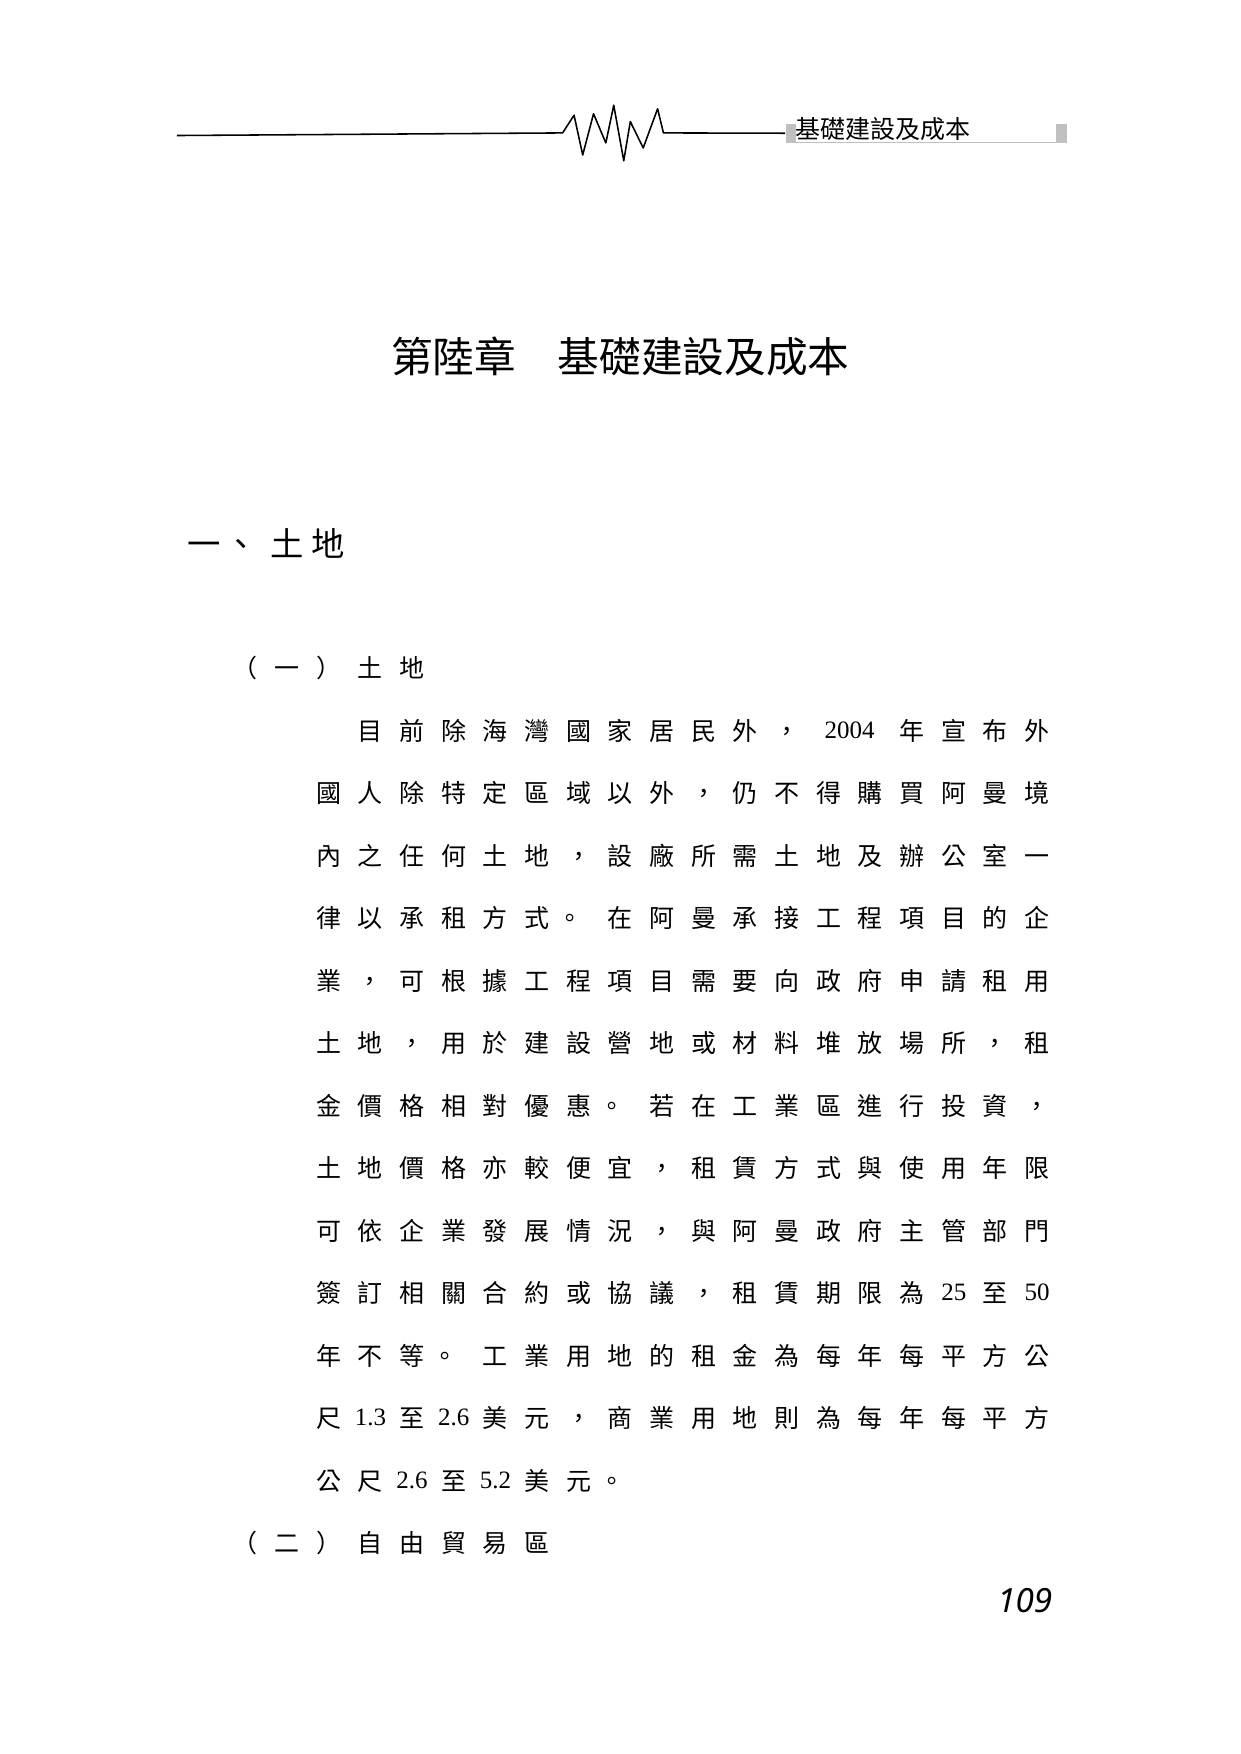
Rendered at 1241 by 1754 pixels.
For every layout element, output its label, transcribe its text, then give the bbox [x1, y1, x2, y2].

text 目前除海灣國家居民外，2004年宣布外國人除特定區域以外，仍不得購買阿曼境內之任何土地，設廠所需土地及辦公室一律以承租方式。在阿曼承接工程項目的企業，可根據工程項目需要向政府申請租用土地，用於建設營地或材料堆放場所，租金價格相對優惠。若在工業區進行投資，土地價格亦較便宜，租賃方式與使用年限可依企業發展情況，與阿曼政府主管部門簽訂相關合約或協議，租賃期限為25至50年不等。工業用地的租金為每年每平方公尺1.3至2.6美元，商業用地則為每年每平方公尺2.6至5.2美元。 [281, 688, 1058, 1500]
text 第陸章 基礎建設及成本 [183, 313, 1058, 375]
text （一）土地 [207, 625, 1058, 688]
text 一、土地 [183, 500, 1058, 563]
text （二）自由貿易區 [207, 1500, 1058, 1563]
